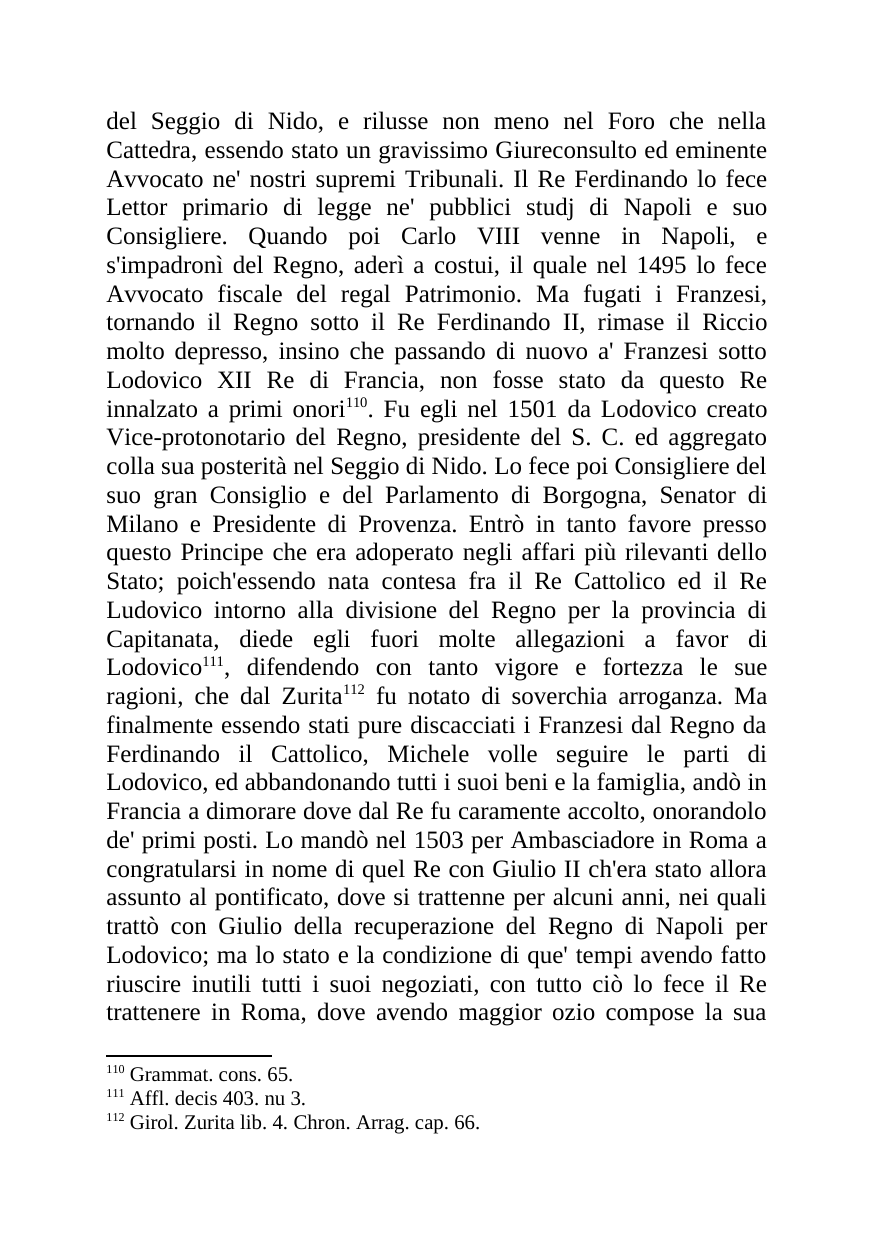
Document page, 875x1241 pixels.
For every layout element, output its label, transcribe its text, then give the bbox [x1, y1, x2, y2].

text Grammat. cons. 65. [106, 1062, 768, 1086]
text del Seggio di Nido, e rilusse non meno nel Foro che nella Cattedra, essendo stato un gravissimo Giureconsulto ed eminente Avvocato ne' nostri supremi Tribunali. Il Re Ferdinando lo fece Lettor primario di legge ne' pubblici studj di Napoli e suo Consigliere. Quando poi Carlo VIII venne in Napoli, e s'impadronì del Regno, aderì a costui, il quale nel 1495 lo fece Avvocato fiscale del regal Patrimonio. Ma fugati i Franzesi, tornando il Regno sotto il Re Ferdinando II, rimase il Riccio molto depresso, insino che passando di nuovo a' Franzesi sotto Lodovico XII Re di Francia, non fosse stato da questo Re innalzato a primi onori. Fu egli nel 1501 da Lodovico creato Vice-protonotario del Regno, presidente del S. C. ed aggregato colla sua posterità nel Seggio di Nido. Lo fece poi Consigliere del suo gran Consiglio e del Parlamento di Borgogna, Senator di Milano e Presidente di Provenza. Entrò in tanto favore presso questo Principe che era adoperato negli affari più rilevanti dello Stato; poich'essendo nata contesa fra il Re Cattolico ed il Re Ludovico intorno alla divisione del Regno per la provincia di Capitanata, diede egli fuori molte allegazioni a favor di Lodovico, difendendo con tanto vigore e fortezza le sue ragioni, che dal Zurita fu notato di soverchia arroganza. Ma finalmente essendo stati pure discacciati i Franzesi dal Regno da Ferdinando il Cattolico, Michele volle seguire le parti di Lodovico, ed abbandonando tutti i suoi beni e la famiglia, andò in Francia a dimorare dove dal Re fu caramente accolto, onorandolo de' primi posti. Lo mandò nel 1503 per Ambasciadore in Roma a congratularsi in nome di quel Re con Giulio II ch'era stato allora assunto al pontificato, dove si trattenne per alcuni anni, nei quali trattò con Giulio della recuperazione del Regno di Napoli per Lodovico; ma lo stato e la condizione di que' tempi avendo fatto riuscire inutili tutti i suoi negoziati, con tutto ciò lo fece il Re trattenere in Roma, dove avendo maggior ozio compose la sua [106, 106, 768, 1026]
text Girol. Zurita lib. 4. Chron. Arrag. cap. 66. [106, 1110, 768, 1134]
text Affl. decis 403. nu 3. [106, 1086, 768, 1110]
